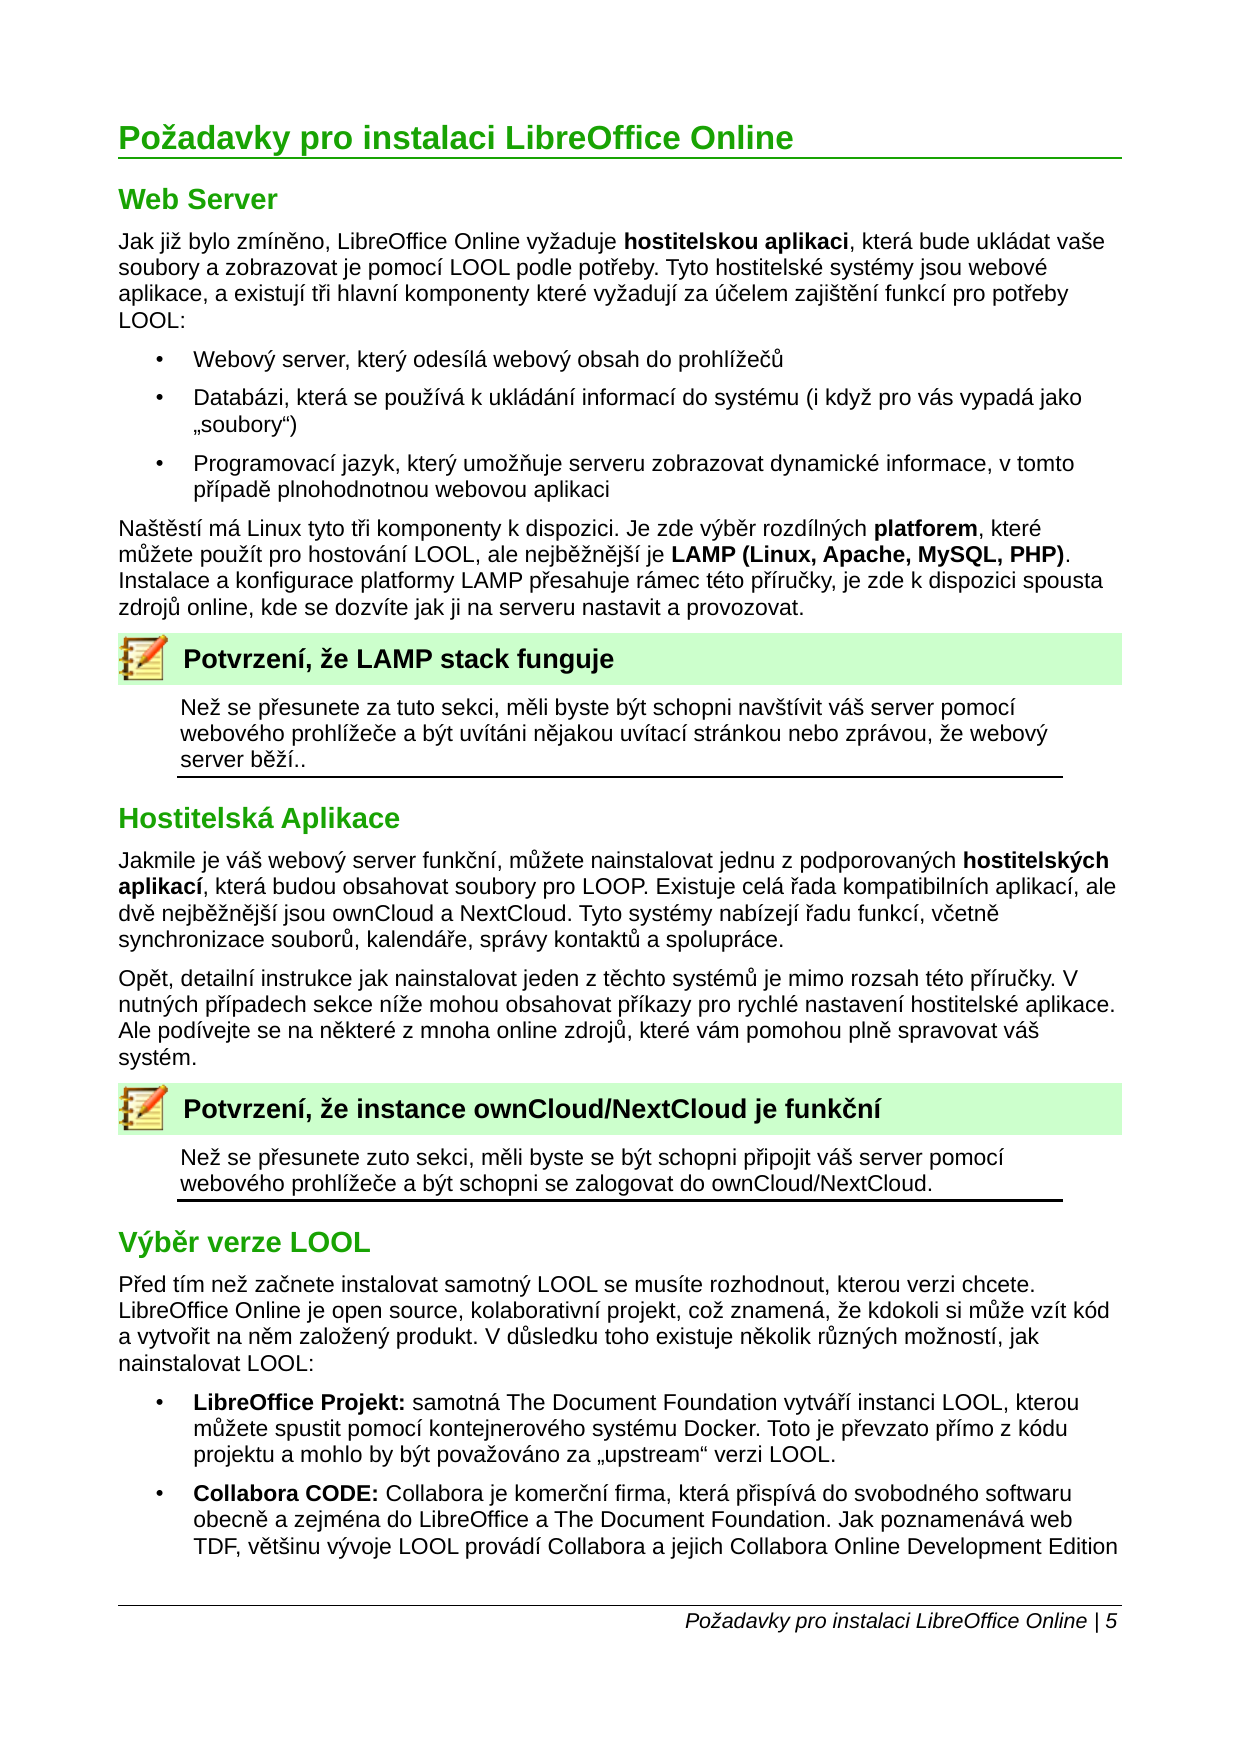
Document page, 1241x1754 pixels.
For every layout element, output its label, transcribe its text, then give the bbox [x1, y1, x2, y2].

text Než se přesunete za tuto sekci, měli byste být schopni navštívit váš server pomocí webového prohlížeče a být uvítáni nějakou uvítací stránkou nebo zprávou, že webový server běží.. [177, 691, 1063, 776]
text Opět, detailní instrukce jak nainstalovat jeden z těchto systémů je mimo rozsah této příručky. V nutných případech sekce níže mohou obsahovat příkazy pro rychlé nastavení hostitelské aplikace. Ale podívejte se na některé z mnoha online zdrojů, které vám pomohou plně spravovat váš systém. [118, 965, 1122, 1070]
text Před tím než začnete instalovat samotný LOOL se musíte rozhodnout, kterou verzi chcete. LibreOffice Online je open source, kolaborativní projekt, což znamená, že kdokoli si může vzít kód a vytvořit na něm založený produkt. V důsledku toho existuje několik různých možností, jak nainstalovat LOOL: [118, 1271, 1122, 1376]
text Než se přesunete zuto sekci, měli byste se být schopni připojit váš server pomocí webového prohlížeče a být schopni se zalogovat do ownCloud/NextCloud. [177, 1141, 1063, 1199]
list Databázi, která se používá k ukládání informací do systému (i když pro vás vypadá jako „soubory“) [156, 384, 1122, 437]
subtitle Požadavky pro instalaci LibreOffice Online [118, 118, 1122, 157]
text Naštěstí má Linux tyto tři komponenty k dispozici. Je zde výběr rozdílných platforem, které můžete použít pro hostování LOOL, ale nejběžnější je LAMP (Linux, Apache, MySQL, PHP). Instalace a konfigurace platformy LAMP přesahuje rámec této příručky, je zde k dispozici spousta zdrojů online, kde se dozvíte jak ji na serveru nastavit a provozovat. [118, 515, 1122, 620]
text Jak již bylo zmíněno, LibreOffice Online vyžaduje hostitelskou aplikaci, která bude ukládat vaše soubory a zobrazovat je pomocí LOOL podle potřeby. Tyto hostitelské systémy jsou webové aplikace, a existují tři hlavní komponenty které vyžadují za účelem zajištění funkcí pro potřeby LOOL: [118, 228, 1122, 333]
text Jakmile je váš webový server funkční, můžete nainstalovat jednu z podporovaných hostitelských aplikací, která budou obsahovat soubory pro LOOP. Existuje celá řada kompatibilních aplikací, ale dvě nejběžnější jsou ownCloud a NextCloud. Tyto systémy nabízejí řadu funkcí, včetně synchronizace souborů, kalendáře, správy kontaktů a spolupráce. [118, 847, 1122, 952]
subtitle Výběr verze LOOL [118, 1225, 1122, 1259]
subtitle Hostitelská Aplikace [118, 802, 1122, 835]
list Collabora CODE: Collabora je komerční firma, která přispívá do svobodného softwaru obecně a zejména do LibreOffice a The Document Foundation. Jak poznamenává web TDF, většinu vývoje LOOL provádí Collabora a jejich Collabora Online Development Edition [156, 1480, 1122, 1559]
subtitle Web Server [118, 182, 1122, 216]
picture [119, 633, 170, 684]
picture [119, 1083, 170, 1134]
list LibreOffice Projekt: samotná The Document Foundation vytváří instanci LOOL, kterou můžete spustit pomocí kontejnerového systému Docker. Toto je převzato přímo z kódu projektu a mohlo by být považováno za „upstream“ verzi LOOL. [156, 1388, 1122, 1467]
list Programovací jazyk, který umožňuje serveru zobrazovat dynamické informace, v tomto případě plnohodnotnou webovou aplikaci [156, 449, 1122, 502]
subtitle Potvrzení, že instance ownCloud/NextCloud je funkční [118, 1083, 1122, 1135]
subtitle Potvrzení, že LAMP stack funguje [118, 633, 1122, 685]
list Webový server, který odesílá webový obsah do prohlížečů [156, 346, 1122, 372]
